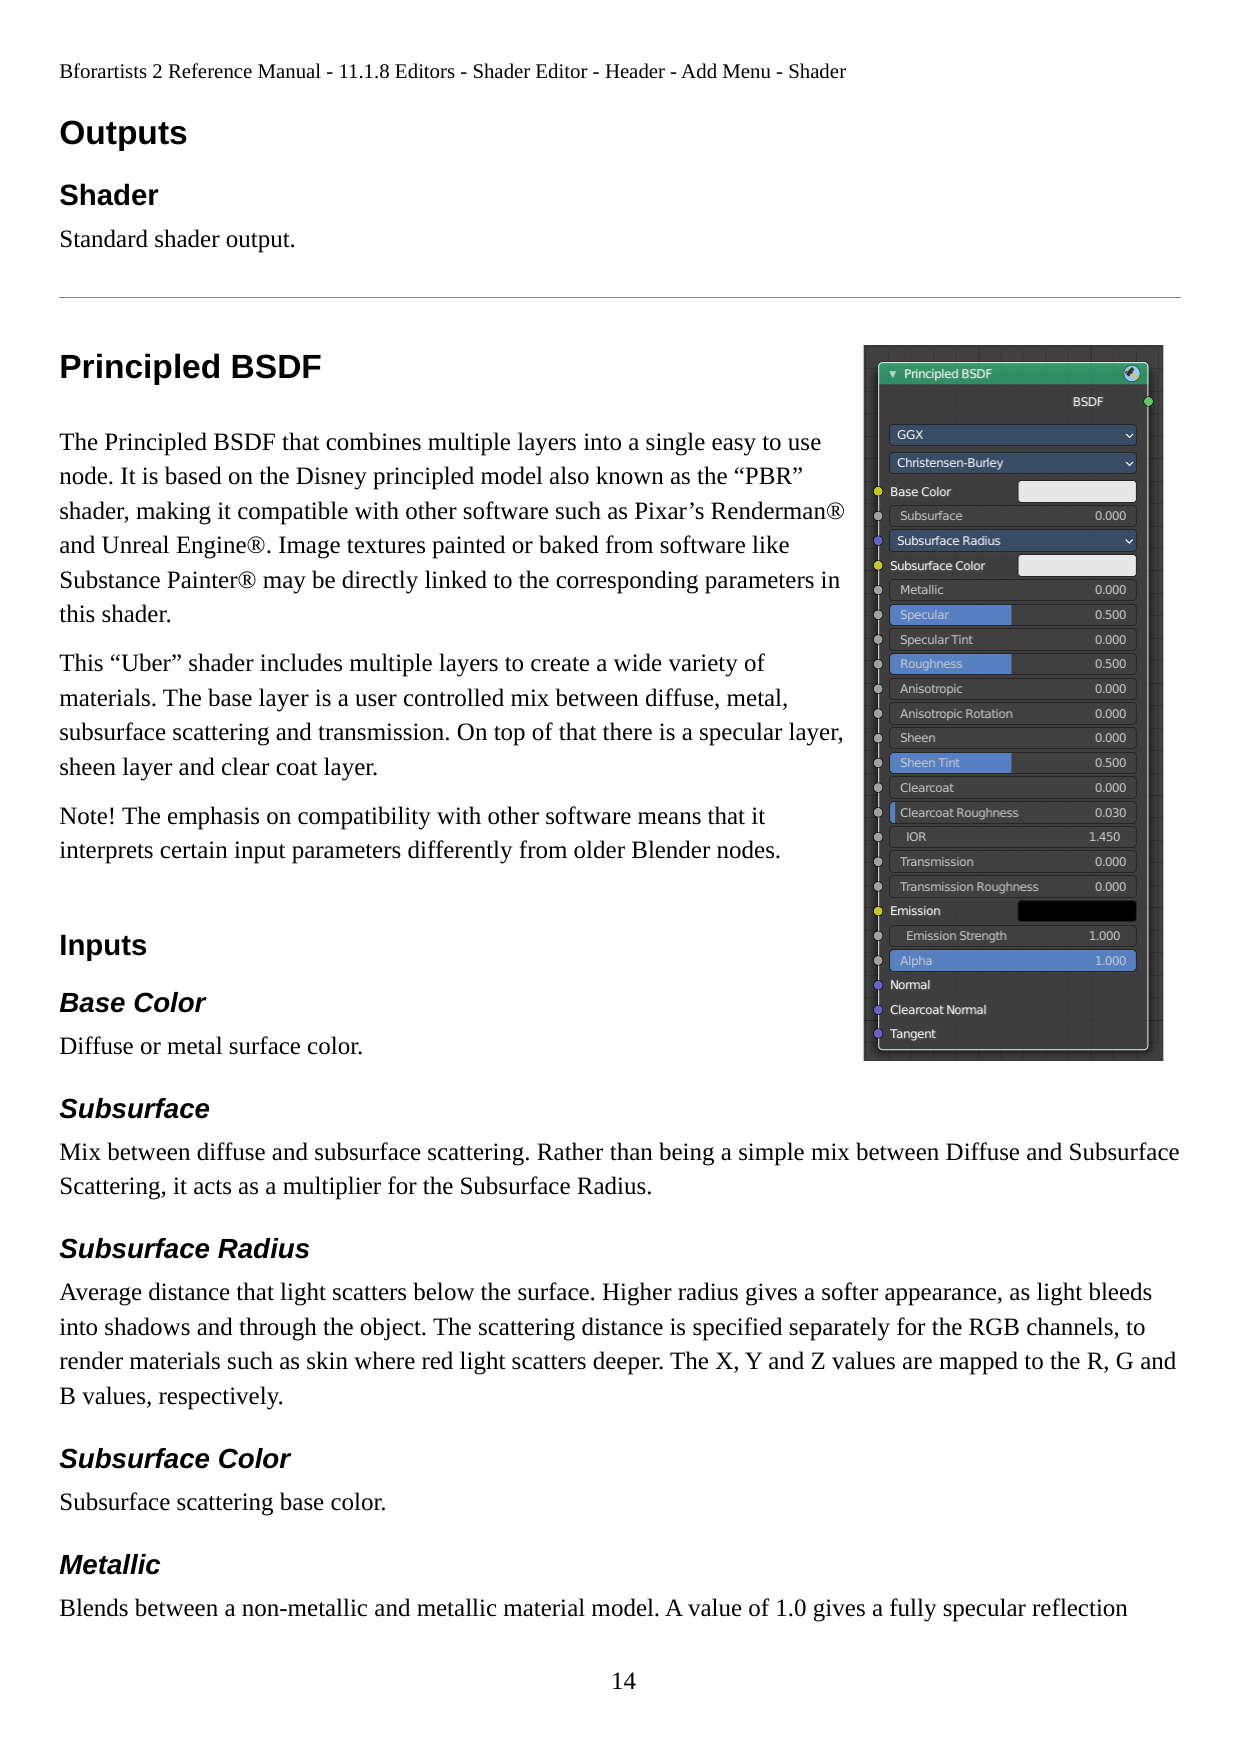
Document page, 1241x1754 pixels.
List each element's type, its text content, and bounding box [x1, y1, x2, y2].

text The Principled BSDF that combines multiple layers into a single easy to use node. It is based on the Disney principled model also known as the “PBR” shader, making it compatible with other software such as Pixar’s Renderman® and Unreal Engine®. Image textures painted or baked from software like Substance Painter® may be directly linked to the corresponding parameters in this shader. [59, 427, 863, 628]
picture [863, 345, 1164, 1061]
text Mix between diffuse and subsurface scattering. Rather than being a simple mix between Diffuse and Subsurface Scattering, it acts as a multiplier for the Subsurface Radius. [59, 1137, 1181, 1200]
subtitle Subsurface Radius [59, 1233, 1181, 1265]
subtitle Subsurface Color [59, 1442, 1181, 1474]
subtitle Base Color [59, 987, 863, 1018]
text Average distance that light scatters below the surface. Higher radius gives a softer appearance, as light bleeds into shadows and through the object. The scattering distance is specified separately for the RGB channels, to render materials such as skin where red light scatters deeper. The X, Y and Z values are mapped to the R, G and B values, respectively. [59, 1277, 1181, 1409]
text Standard shader output. [59, 224, 1181, 253]
text Diffuse or metal surface color. [59, 1031, 863, 1060]
text Subsurface scattering base color. [59, 1487, 1181, 1515]
subtitle Inputs [59, 928, 863, 962]
subtitle [1164, 347, 1181, 386]
subtitle Shader [59, 178, 1181, 212]
subtitle [1164, 928, 1181, 962]
subtitle Metallic [59, 1548, 1181, 1580]
text Blends between a non-metallic and metallic material model. A value of 1.0 gives a fully specular reflection [59, 1593, 1181, 1621]
subtitle [1164, 987, 1181, 1018]
text This “Uber” shader includes multiple layers to create a wide variety of materials. The base layer is a user controlled mix between diffuse, metal, subsurface scattering and transmission. On top of that there is a specular layer, sheen layer and clear coat layer. [59, 648, 863, 781]
subtitle Principled BSDF [59, 347, 863, 386]
text Note! The emphasis on compatibility with other software means that it interprets certain input parameters differently from older Blender nodes. [59, 801, 863, 864]
subtitle Subsurface [59, 1092, 1181, 1124]
subtitle Outputs [59, 113, 1181, 151]
